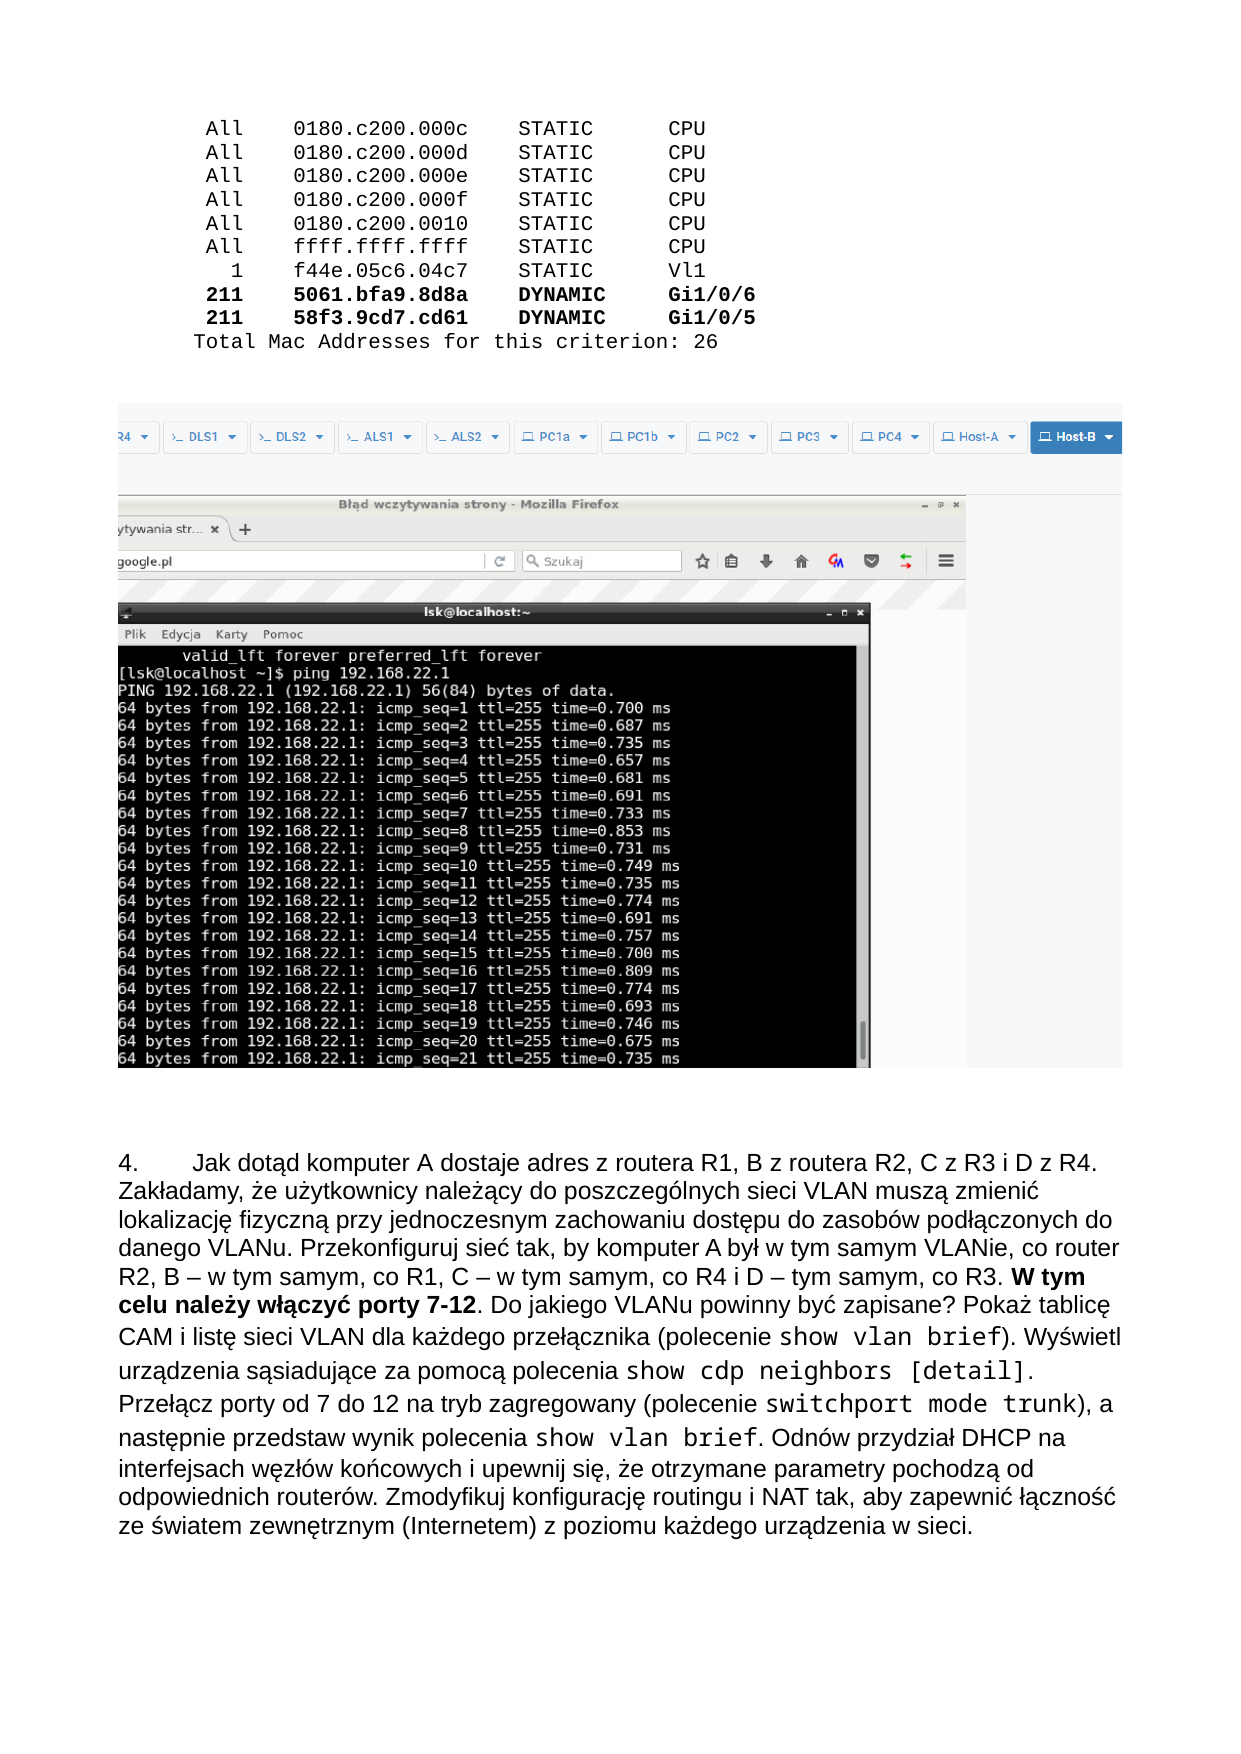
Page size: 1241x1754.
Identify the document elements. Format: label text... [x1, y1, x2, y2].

text All ffff.ffff.ffff STATIC CPU [193, 236, 1122, 260]
text 1 f44e.05c6.04c7 STATIC Vl1 [193, 260, 1122, 284]
subtitle Jak dotąd komputer A dostaje adres z routera R1, B z routera R2, C z R3 i D z R4. Zakładamy, że użytkownicy należący do poszczególnych sieci VLAN muszą zmienić lokalizację fizyczną przy jednoczesnym zachowaniu dostępu do zasobów podłączonych do danego VLANu. Przekonfiguruj sieć tak, by komputer A był w tym samym VLANie, co router R2, B – w tym samym, co R1, C – w tym samym, co R4 i D – tym samym, co R3. W tym celu należy włączyć porty 7-12. Do jakiego VLANu powinny być zapisane? Pokaż tablicę CAM i listę sieci VLAN dla każdego przełącznika (polecenie show vlan brief). Wyświetl urządzenia sąsiadujące za pomocą polecenia show cdp neighbors [detail]. Przełącz porty od 7 do 12 na tryb zagregowany (polecenie switchport mode trunk), a następnie przedstaw wynik polecenia show vlan brief. Odnów przydział DHCP na interfejsach węzłów końcowych i upewnij się, że otrzymane parametry pochodzą od odpowiednich routerów. Zmodyfikuj konfigurację routingu i NAT tak, aby zapewnić łączność ze światem zewnętrznym (Internetem) z poziomu każdego urządzenia w sieci. [118, 1148, 1122, 1539]
picture [118, 403, 1123, 1068]
text 211 5061.bfa9.8d8a DYNAMIC Gi1/0/6 [193, 284, 1122, 307]
text All 0180.c200.000f STATIC CPU [193, 189, 1122, 213]
text All 0180.c200.000c STATIC CPU [193, 118, 1122, 142]
text All 0180.c200.000d STATIC CPU [193, 142, 1122, 165]
text All 0180.c200.0010 STATIC CPU [193, 213, 1122, 236]
text Total Mac Addresses for this criterion: 26 [193, 331, 1122, 354]
text 211 58f3.9cd7.cd61 DYNAMIC Gi1/0/5 [193, 307, 1122, 331]
text All 0180.c200.000e STATIC CPU [193, 165, 1122, 189]
